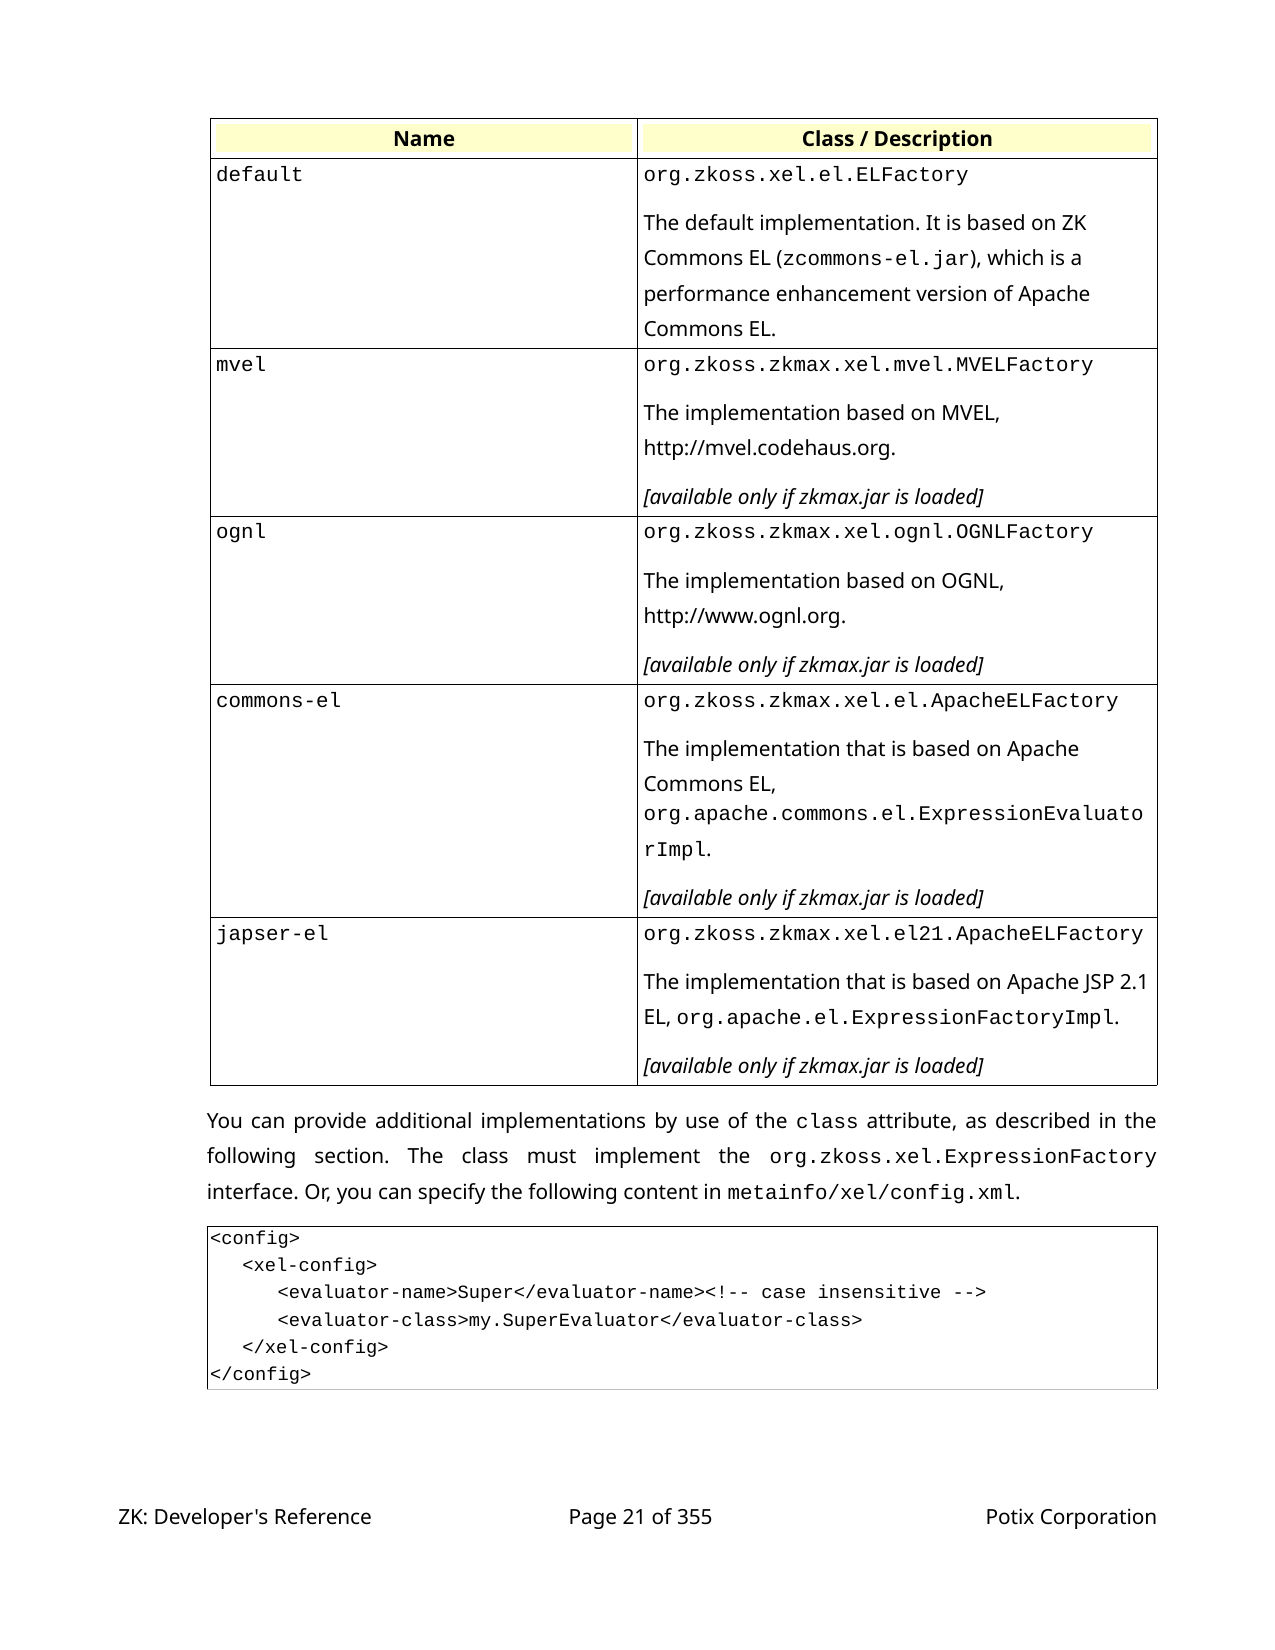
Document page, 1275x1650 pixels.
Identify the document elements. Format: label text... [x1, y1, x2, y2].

table_cell default [211, 159, 637, 348]
text <evaluator-name>Super</evaluator-name><!-- case insensitive --> [208, 1280, 1157, 1305]
text <evaluator-class>my.SuperEvaluator</evaluator-class> [208, 1308, 1157, 1332]
text </xel-config> [208, 1335, 1157, 1359]
table_cell mvel [211, 349, 637, 516]
text </config> [208, 1362, 1157, 1389]
text <config> [208, 1227, 1157, 1250]
table_cell org.zkoss.xel.el.ELFactory The default implementation. It is based on ZK Commons EL (zcommons-el.jar), which is a performance enhancement version of Apache Commons EL. [638, 159, 1157, 348]
table_cell ognl [211, 517, 637, 684]
text You can provide additional implementations by use of the class attribute, as described in the following section. The class must implement the org.zkoss.xel.ExpressionFactory interface. Or, you can specify the following content in metainfo/xel/config.xml. [207, 1106, 1157, 1205]
table_cell japser-el [211, 918, 637, 1085]
table_cell org.zkoss.zkmax.xel.mvel.MVELFactory The implementation based on MVEL, http://mvel.codehaus.org. [available only if zkmax.jar is loaded] [638, 349, 1157, 516]
table_header Class / Description [638, 119, 1157, 158]
table_header Name [211, 119, 637, 158]
table_cell org.zkoss.zkmax.xel.ognl.OGNLFactory The implementation based on OGNL, http://www.ognl.org. [available only if zkmax.jar is loaded] [638, 517, 1157, 684]
table_cell org.zkoss.zkmax.xel.el21.ApacheELFactory The implementation that is based on Apache JSP 2.1 EL, org.apache.el.ExpressionFactoryImpl. [available only if zkmax.jar is loaded] [638, 918, 1157, 1085]
table_cell org.zkoss.zkmax.xel.el.ApacheELFactory The implementation that is based on Apache Commons EL, org.apache.commons.el.ExpressionEvaluatorImpl. [available only if zkmax.jar is loaded] [638, 685, 1157, 917]
table_cell commons-el [211, 685, 637, 917]
text <xel-config> [208, 1253, 1157, 1277]
